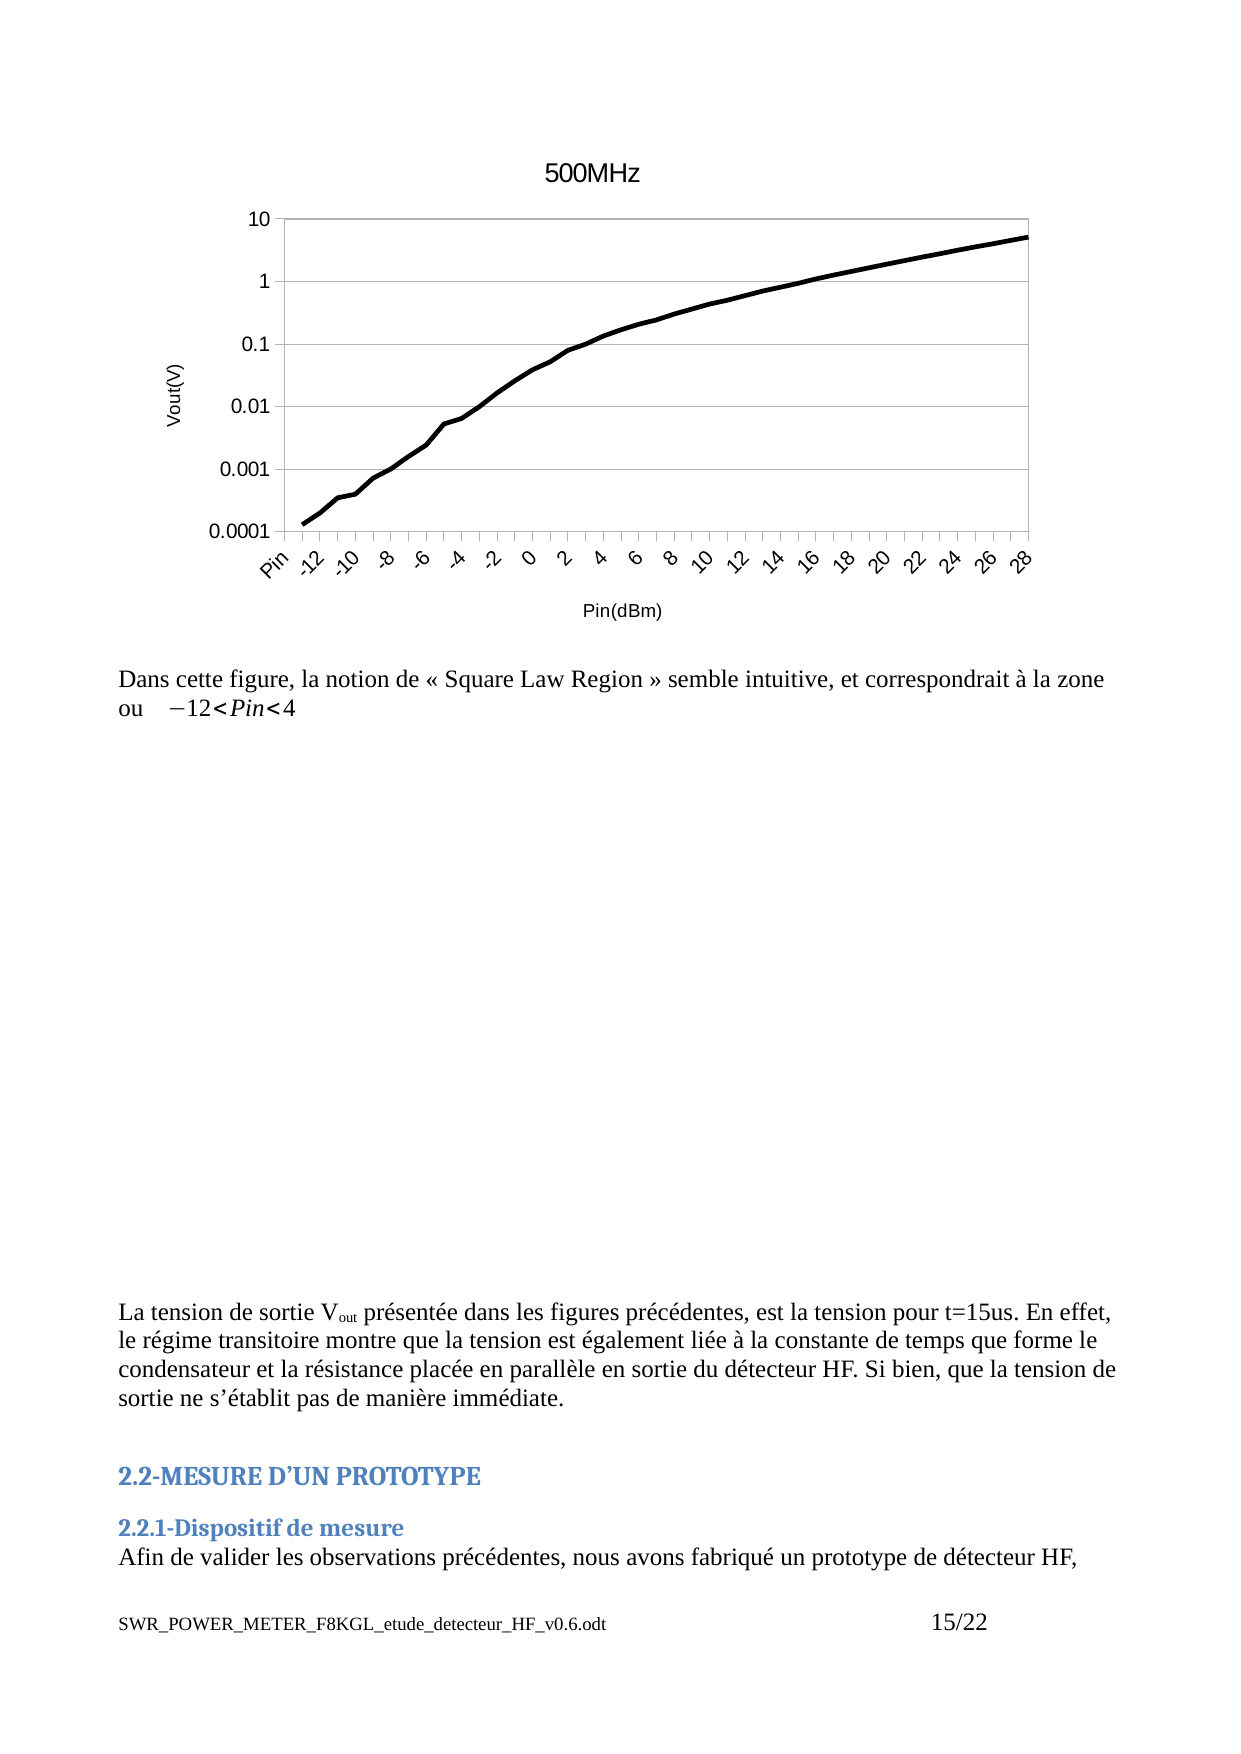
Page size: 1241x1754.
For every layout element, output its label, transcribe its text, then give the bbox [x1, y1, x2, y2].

text Afin de valider les observations précédentes, nous avons fabriqué un prototype de détecteur HF, [118, 1542, 1122, 1571]
text Dans cette figure, la notion de « Square Law Region » semble intuitive, et correspondrait à la zone ou [118, 664, 1122, 722]
subtitle 2.2.1-Dispositif de mesure [118, 1513, 1122, 1542]
text La tension de sortie Vout présentée dans les figures précédentes, est la tension pour t=15us. En effet, le régime transitoire montre que la tension est également liée à la constante de temps que forme le condensateur et la résistance placée en parallèle en sortie du détecteur HF. Si bien, que la tension de sortie ne s’établit pas de manière immédiate. [118, 1297, 1122, 1412]
subtitle 2.2-MESURE D’UN PROTOTYPE [118, 1461, 1122, 1493]
